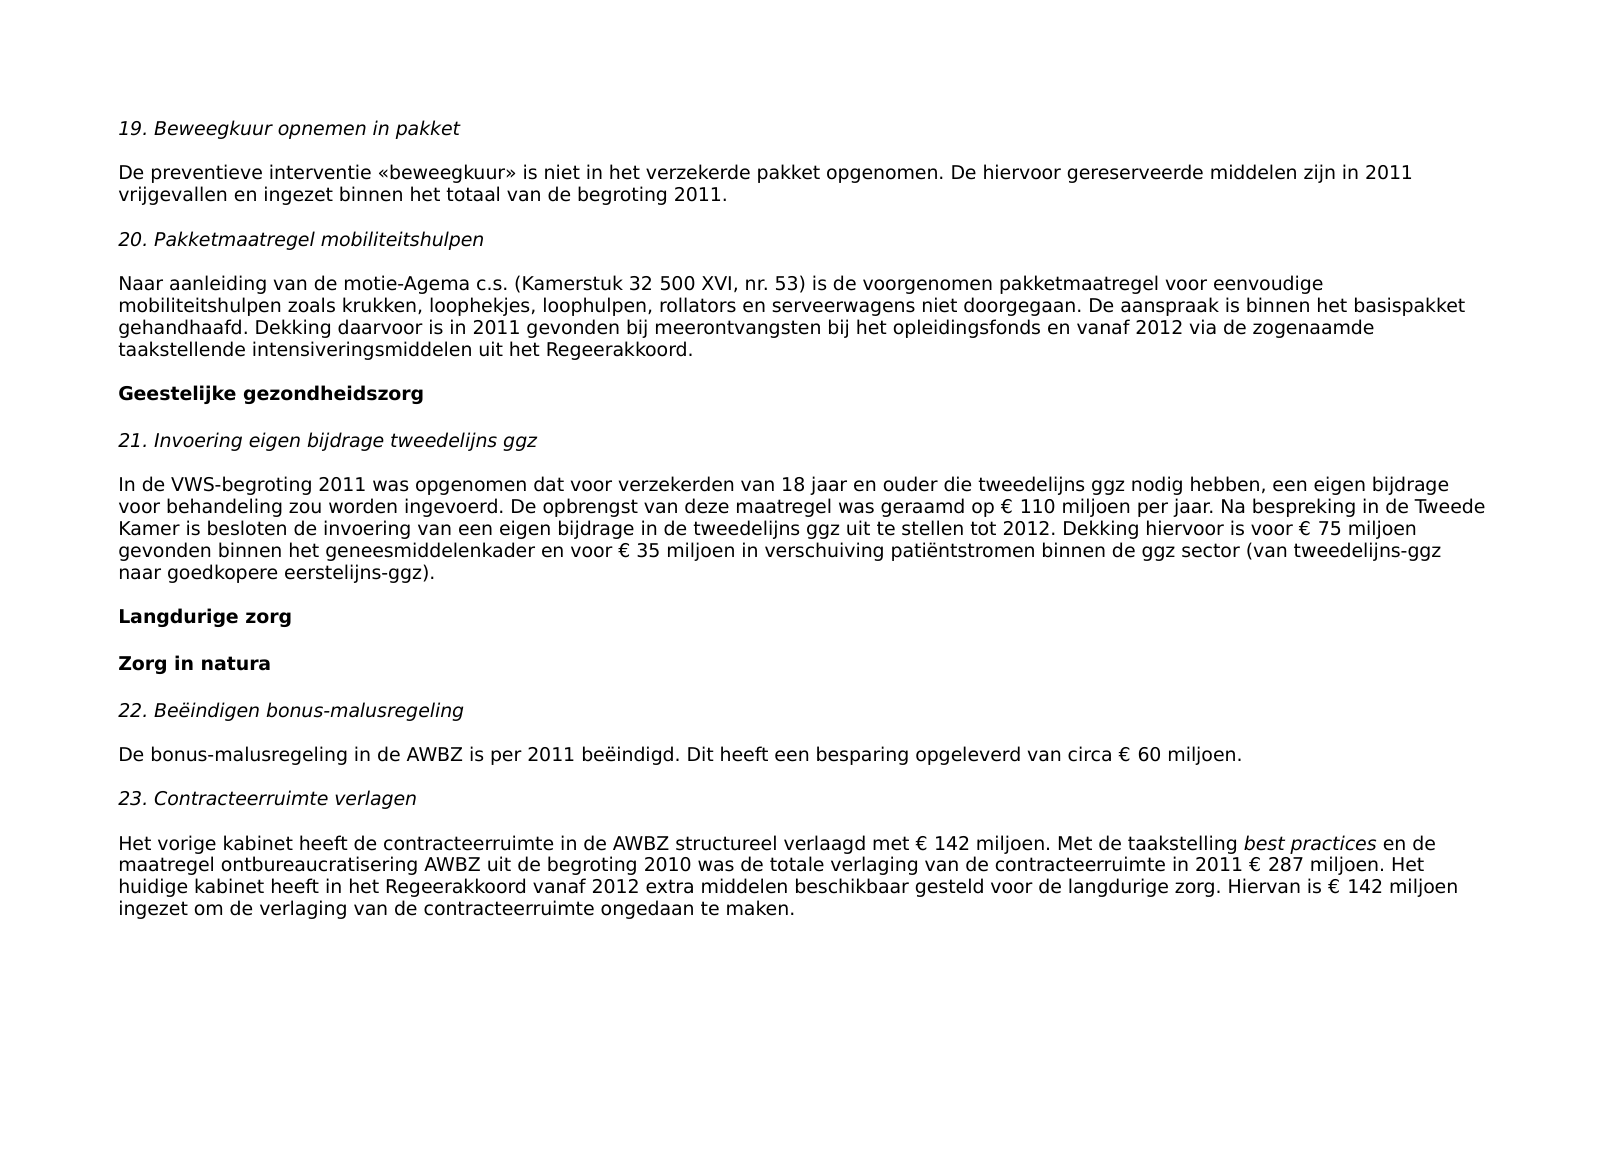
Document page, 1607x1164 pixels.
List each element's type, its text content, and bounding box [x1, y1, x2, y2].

subtitle 23. Contracteerruimte verlagen [118, 788, 1488, 810]
subtitle Langdurige zorg [118, 606, 1488, 628]
text De bonus-malusregeling in de AWBZ is per 2011 beëindigd. Dit heeft een besparing opgeleverd van circa € 60 miljoen. [118, 744, 1488, 766]
text Het vorige kabinet heeft de contracteerruimte in de AWBZ structureel verlaagd met € 142 miljoen. Met de taakstelling best practices en de maatregel ontbureaucratisering AWBZ uit de begroting 2010 was de totale verlaging van de contracteerruimte in 2011 € 287 miljoen. Het huidige kabinet heeft in het Regeerakkoord vanaf 2012 extra middelen beschikbaar gesteld voor de langdurige zorg. Hiervan is € 142 miljoen ingezet om de verlaging van de contracteerruimte ongedaan te maken. [118, 832, 1488, 920]
subtitle Geestelijke gezondheidszorg [118, 383, 1488, 405]
text De preventieve interventie «beweegkuur» is niet in het verzekerde pakket opgenomen. De hiervoor gereserveerde middelen zijn in 2011 vrijgevallen en ingezet binnen het totaal van de begroting 2011. [118, 162, 1488, 206]
subtitle 20. Pakketmaatregel mobiliteitshulpen [118, 228, 1488, 250]
text Naar aanleiding van de motie-Agema c.s. (Kamerstuk 32 500 XVI, nr. 53) is de voorgenomen pakketmaatregel voor eenvoudige mobiliteitshulpen zoals krukken, loophekjes, loophulpen, rollators en serveerwagens niet doorgegaan. De aanspraak is binnen het basispakket gehandhaafd. Dekking daarvoor is in 2011 gevonden bij meerontvangsten bij het opleidingsfonds en vanaf 2012 via de zogenaamde taakstellende intensiveringsmiddelen uit het Regeerakkoord. [118, 273, 1488, 361]
subtitle 21. Invoering eigen bijdrage tweedelijns ggz [118, 430, 1488, 452]
text In de VWS-begroting 2011 was opgenomen dat voor verzekerden van 18 jaar en ouder die tweedelijns ggz nodig hebben, een eigen bijdrage voor behandeling zou worden ingevoerd. De opbrengst van deze maatregel was geraamd op € 110 miljoen per jaar. Na bespreking in de Tweede Kamer is besloten de invoering van een eigen bijdrage in de tweedelijns ggz uit te stellen tot 2012. Dekking hiervoor is voor € 75 miljoen gevonden binnen het geneesmiddelenkader en voor € 35 miljoen in verschuiving patiëntstromen binnen de ggz sector (van tweedelijns-ggz naar goedkopere eerstelijns-ggz). [118, 474, 1488, 584]
subtitle 19. Beweegkuur opnemen in pakket [118, 118, 1488, 140]
subtitle Zorg in natura [118, 653, 1488, 675]
subtitle 22. Beëindigen bonus-malusregeling [118, 700, 1488, 722]
